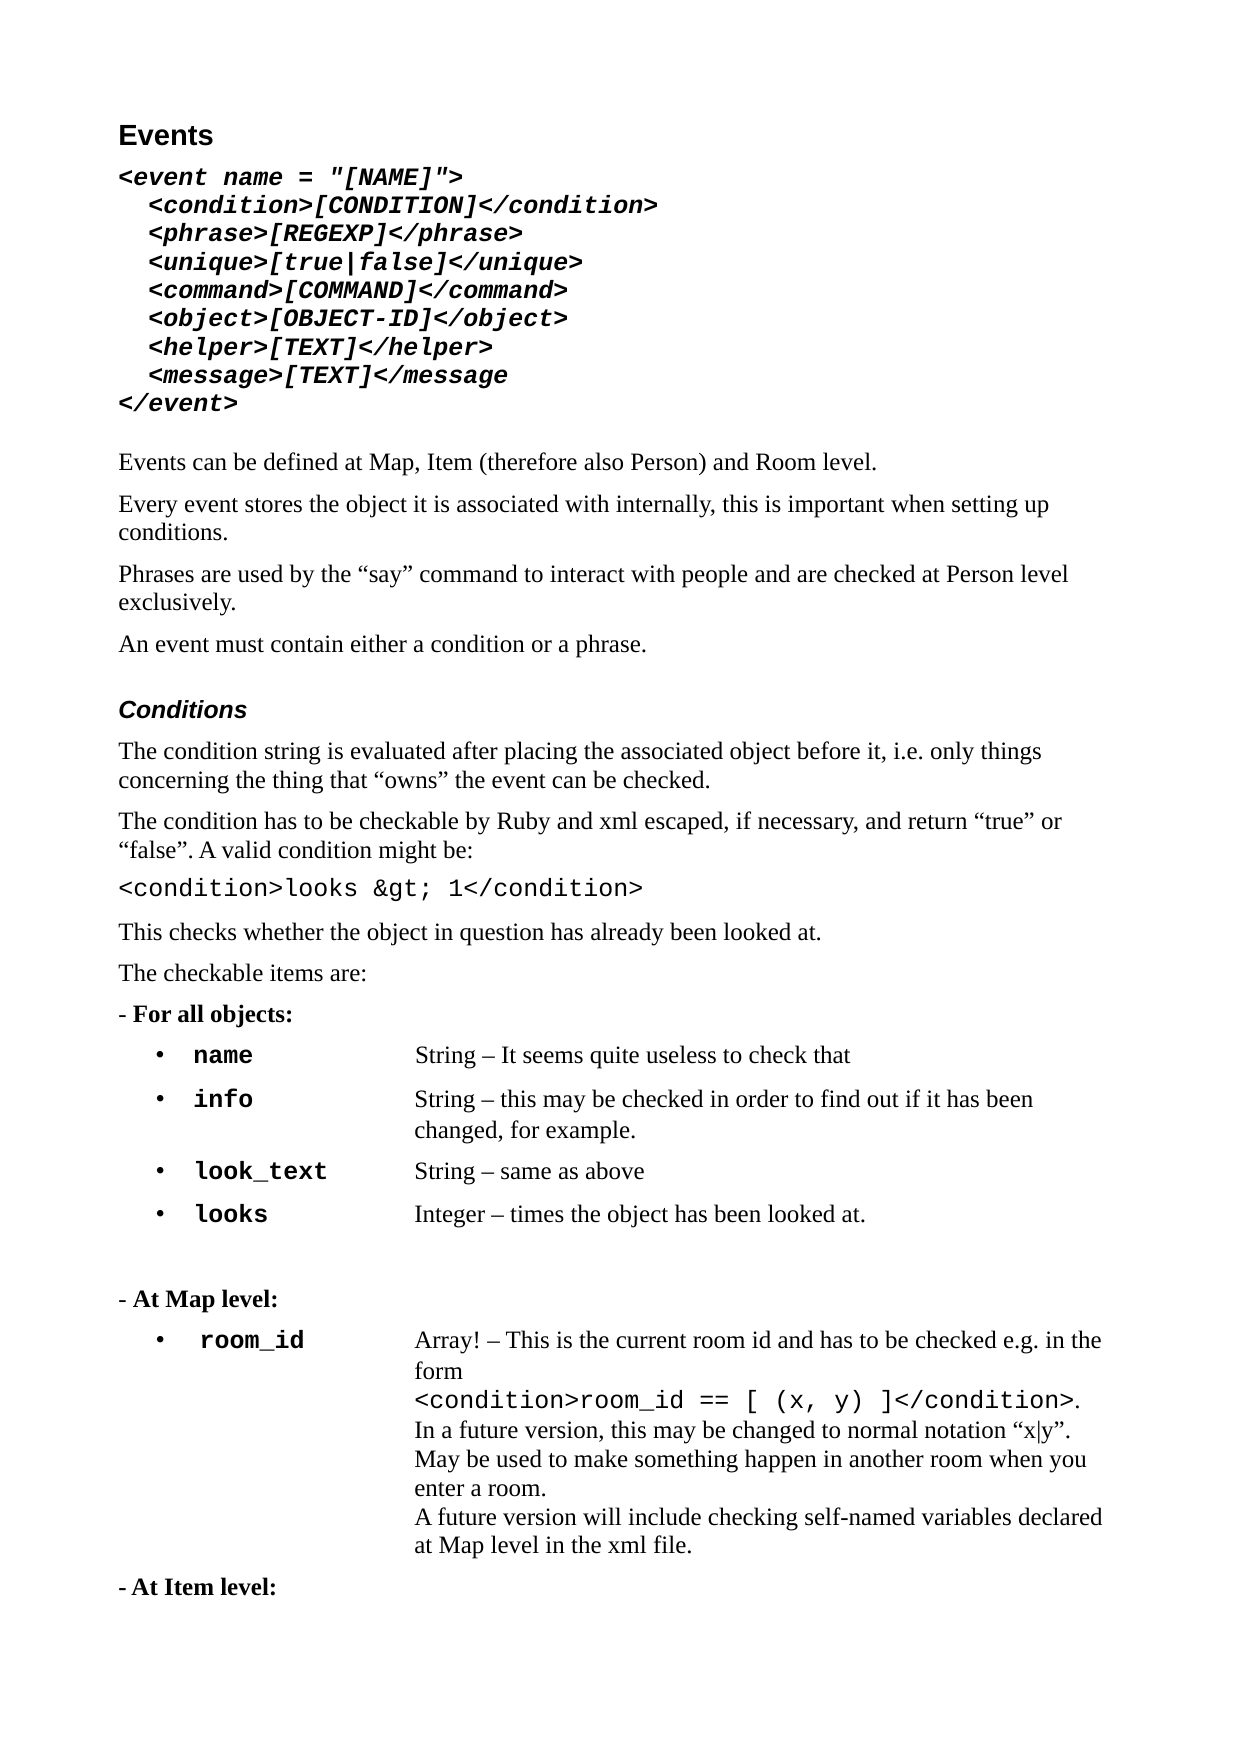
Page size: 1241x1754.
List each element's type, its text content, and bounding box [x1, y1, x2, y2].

text <condition>looks &gt; 1</condition> [118, 876, 1122, 904]
list info String – this may be checked in order to find out if it has been changed, for example. [156, 1084, 1122, 1143]
text <event name = "[NAME]"> [118, 164, 1122, 192]
text <helper>[TEXT]</helper> [118, 334, 1122, 362]
text The checkable items are: [118, 958, 1122, 987]
text <command>[COMMAND]</command> [118, 277, 1122, 306]
list room_id Array! – This is the current room id and has to be checked e.g. in the form <condition>room_id == [ (x, y) ]</condition>. In a future version, this may be changed to normal notation “x|y”. May be used to make something happen in another room when you enter a room. A future version will include checking self-named variables declared at Map level in the xml file. [156, 1325, 1122, 1559]
list look_text String – same as above [156, 1156, 1122, 1187]
subtitle Conditions [118, 695, 1122, 723]
text - At Map level: [118, 1284, 1122, 1313]
text Phrases are used by the “say” command to interact with people and are checked at Person level exclusively. [118, 559, 1122, 616]
text <object>[OBJECT-ID]</object> [118, 306, 1122, 334]
text The condition string is evaluated after placing the associated object before it, i.e. only things concerning the thing that “owns” the event can be checked. [118, 736, 1122, 793]
text <unique>[true|false]</unique> [118, 249, 1122, 277]
text The condition has to be checkable by Ruby and xml escaped, if necessary, and return “true” or “false”. A valid condition might be: [118, 806, 1122, 863]
text - For all objects: [118, 999, 1122, 1028]
text <message>[TEXT]</message [118, 362, 1122, 391]
text - At Item level: [118, 1572, 1122, 1601]
text An event must contain either a condition or a phrase. [118, 629, 1122, 657]
list name String – It seems quite useless to check that [156, 1041, 1122, 1071]
text <phrase>[REGEXP]</phrase> [118, 221, 1122, 249]
subtitle Events [118, 118, 1122, 152]
text Events can be defined at Map, Item (therefore also Person) and Room level. [118, 447, 1122, 476]
text </event> [118, 391, 1122, 419]
list looks Integer – times the object has been looked at. [156, 1199, 1122, 1230]
text This checks whether the object in question has already been looked at. [118, 917, 1122, 946]
text <condition>[CONDITION]</condition> [118, 192, 1122, 221]
text Every event stores the object it is associated with internally, this is important when setting up conditions. [118, 489, 1122, 546]
